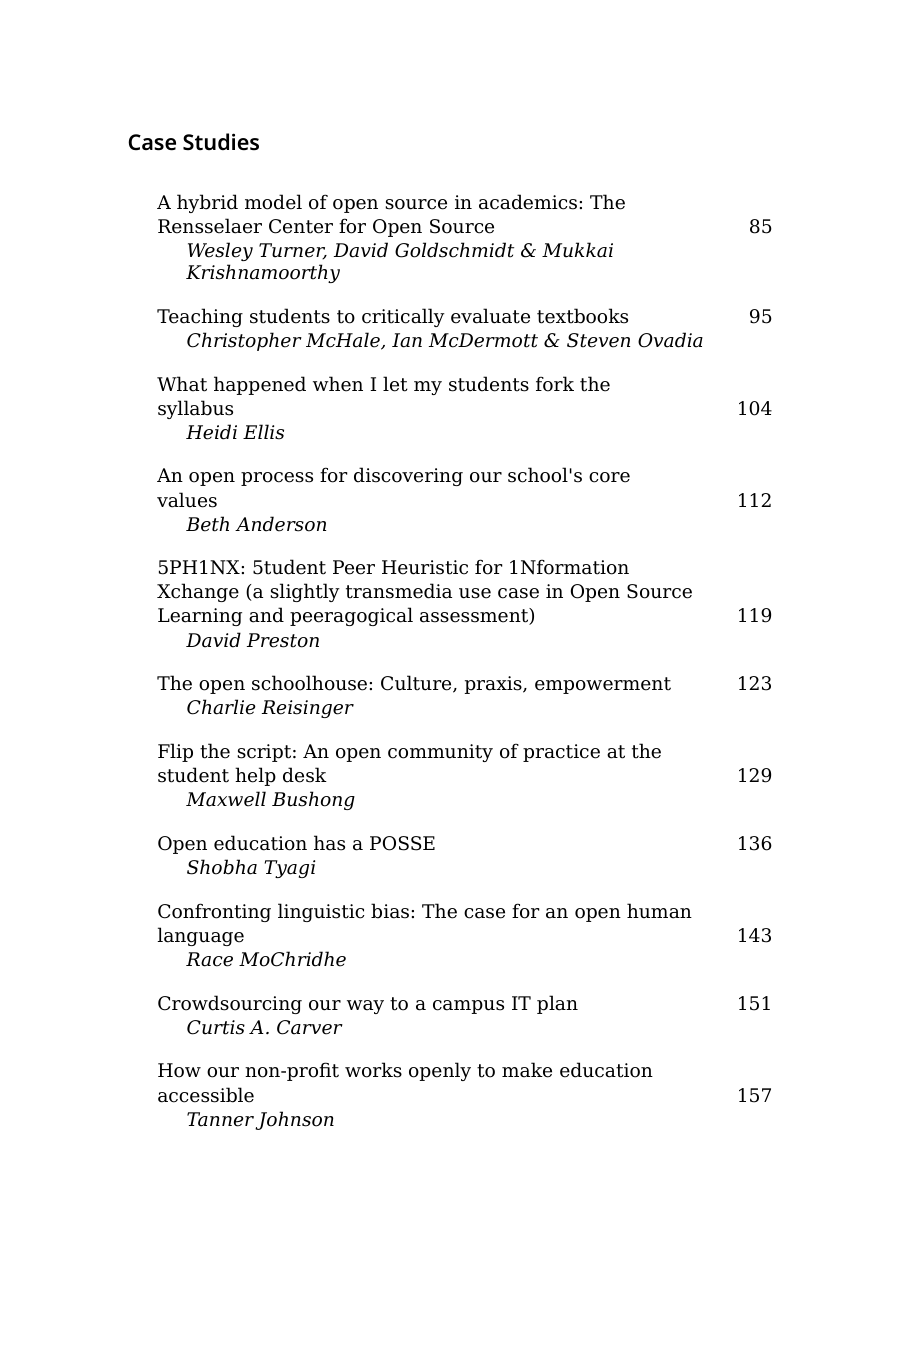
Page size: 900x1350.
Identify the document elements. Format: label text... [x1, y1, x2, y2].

text Heidi Ellis [186, 422, 772, 466]
text Charlie Reisinger [186, 697, 772, 741]
text Confronting linguistic bias: The case for an open human language 143 [157, 901, 772, 947]
text What happened when I let my students fork the syllabus 104 [157, 374, 772, 419]
text Maxwell Bushong [186, 789, 772, 833]
text David Preston [186, 629, 772, 673]
text Flip the script: An open community of practice at the student help desk 129 [157, 741, 772, 787]
text Shobha Tyagi [186, 857, 772, 901]
text An open process for discovering our school's core values 112 [157, 466, 772, 511]
text Crowdsourcing our way to a campus IT plan 151 [157, 993, 772, 1014]
text Christopher McHale, Ian McDermott & Steven Ovadia [186, 330, 772, 374]
text Wesley Turner, David Goldschmidt & Mukkai Krishnamoorthy [186, 240, 772, 306]
text Race MoChridhe [186, 949, 772, 993]
text Beth Anderson [186, 514, 772, 557]
text 5PH1NX: 5tudent Peer Heuristic for 1Nformation Xchange (a slightly transmedia use case in Open Source Learning and peeragogical assessment) 119 [157, 557, 772, 627]
text Teaching students to critically evaluate textbooks 95 [157, 306, 772, 328]
text Open education has a POSSE 136 [157, 833, 772, 855]
text Case Studies [127, 127, 772, 189]
text The open schoolhouse: Culture, praxis, empowerment 123 [157, 673, 772, 695]
text Tanner Johnson [186, 1109, 772, 1152]
text How our non-profit works openly to make education accessible 157 [157, 1061, 772, 1106]
text Curtis A. Carver [186, 1017, 772, 1061]
text A hybrid model of open source in academics: The Rensselaer Center for Open Source 85 [157, 192, 772, 238]
